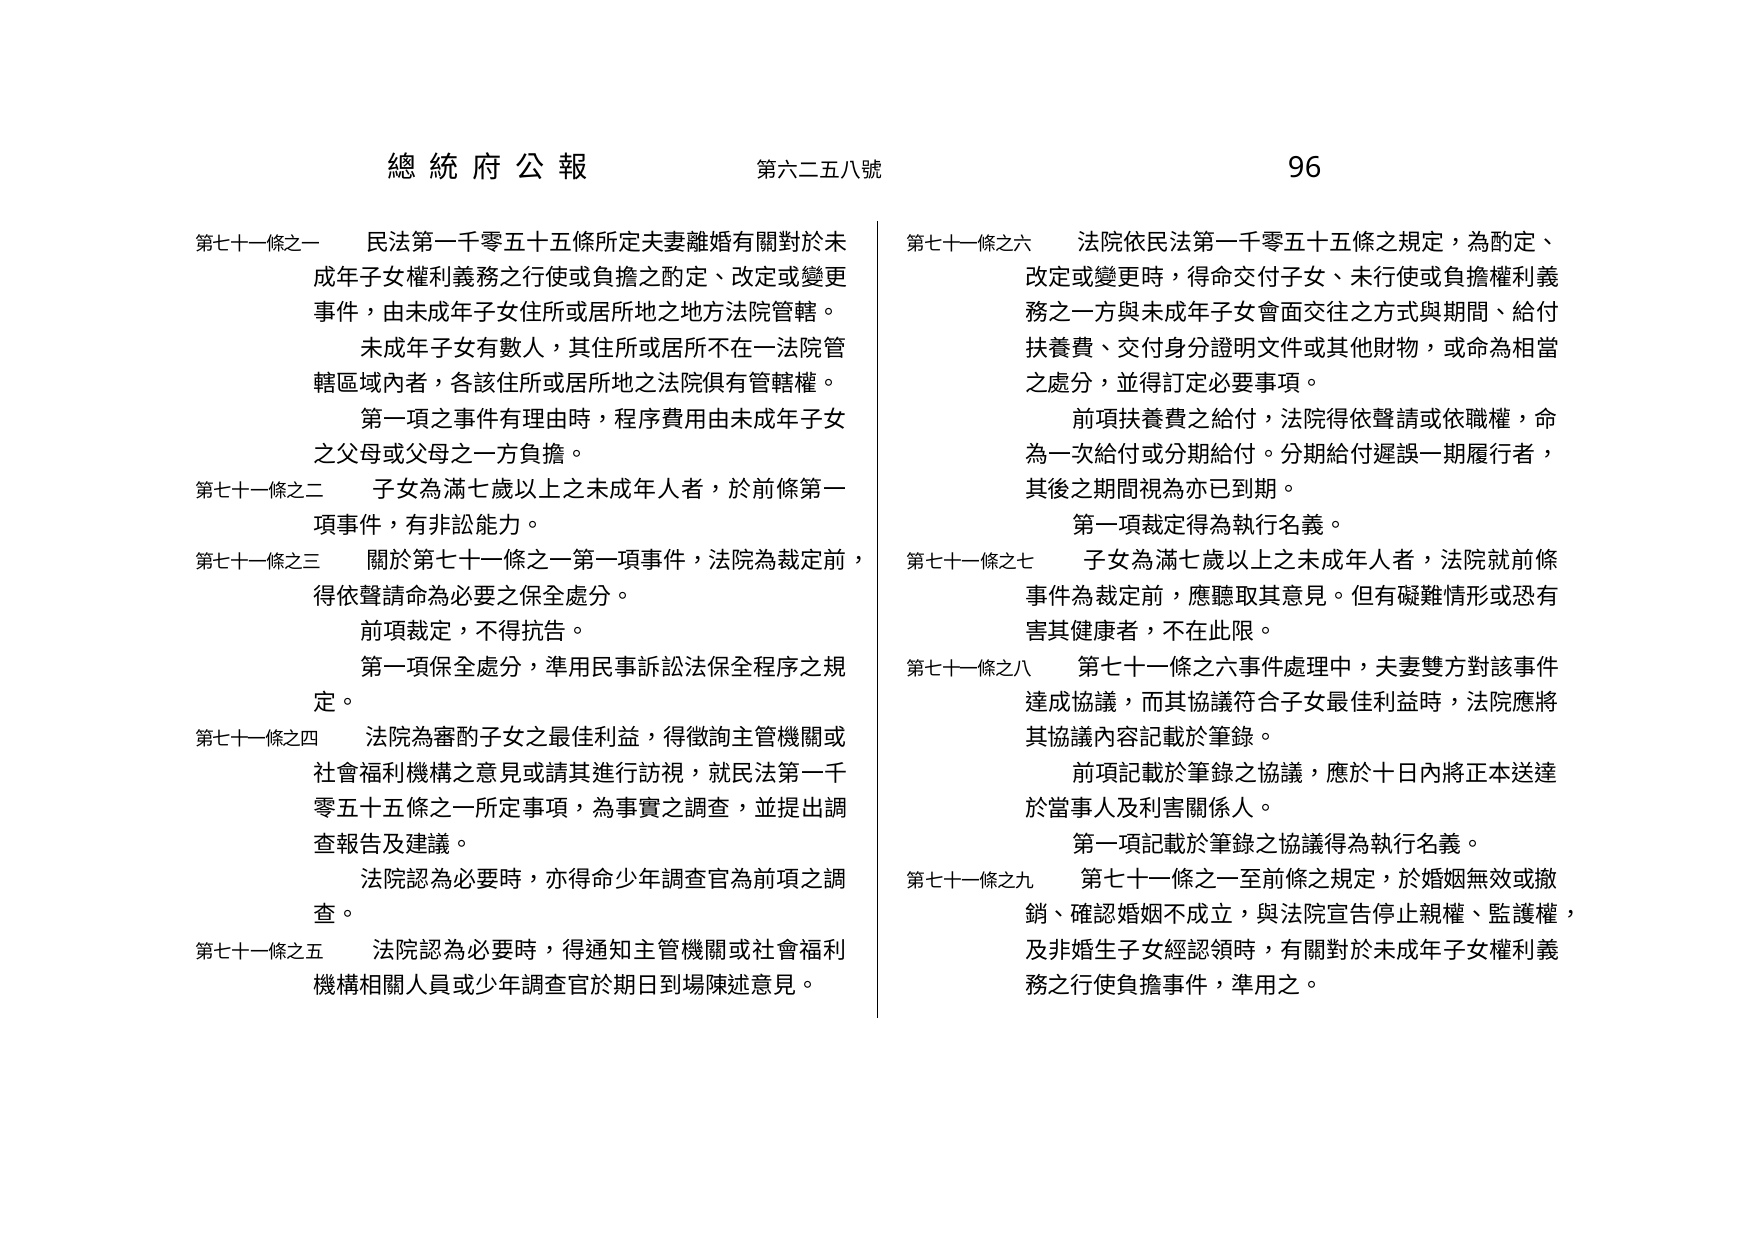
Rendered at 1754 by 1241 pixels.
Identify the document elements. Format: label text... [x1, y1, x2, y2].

text 第七十一條之五 法院認為必要時，得通知主管機關或社會福利機構相關人員或少年調查官於期日到場陳述意見。 [195, 930, 847, 1001]
text 第七十一條之六 法院依民法第一千零五十五條之規定，為酌定、改定或變更時，得命交付子女、未行使或負擔權利義務之一方與未成年子女會面交往之方式與期間、給付扶養費、交付身分證明文件或其他財物，或命為相當之處分，並得訂定必要事項。 [907, 222, 1559, 399]
text 前項扶養費之給付，法院得依聲請或依職權，命為一次給付或分期給付。分期給付遲誤一期履行者，其後之期間視為亦已到期。 [1025, 399, 1559, 505]
text 前項裁定，不得抗告。 [313, 611, 847, 647]
text 第一項之事件有理由時，程序費用由未成年子女之父母或父母之一方負擔。 [313, 399, 847, 469]
text 第七十一條之四 法院為審酌子女之最佳利益，得徵詢主管機關或社會福利機構之意見或請其進行訪視，就民法第一千零五十五條之一所定事項，為事實之調查，並提出調查報告及建議。 [195, 717, 847, 859]
text 第七十一條之七 子女為滿七歲以上之未成年人者，法院就前條事件為裁定前，應聽取其意見。但有礙難情形或恐有害其健康者，不在此限。 [907, 540, 1559, 647]
text 第一項記載於筆錄之協議得為執行名義。 [1025, 824, 1559, 859]
text 第一項保全處分，準用民事訴訟法保全程序之規定。 [313, 647, 847, 717]
text 第七十一條之三 關於第七十一條之一第一項事件，法院為裁定前，得依聲請命為必要之保全處分。 [195, 540, 847, 611]
text 第七十一條之九 第七十一條之一至前條之規定，於婚姻無效或撤銷、確認婚姻不成立，與法院宣告停止親權、監護權，及非婚生子女經認領時，有關對於未成年子女權利義務之行使負擔事件，準用之。 [907, 859, 1559, 1001]
text 第七十一條之一 民法第一千零五十五條所定夫妻離婚有關對於未成年子女權利義務之行使或負擔之酌定、改定或變更事件，由未成年子女住所或居所地之地方法院管轄。 [195, 222, 847, 328]
text 前項記載於筆錄之協議，應於十日內將正本送達於當事人及利害關係人。 [1025, 753, 1559, 824]
text 第七十一條之八 第七十一條之六事件處理中，夫妻雙方對該事件達成協議，而其協議符合子女最佳利益時，法院應將其協議內容記載於筆錄。 [907, 647, 1559, 753]
text 第一項裁定得為執行名義。 [1025, 505, 1559, 540]
text 第七十一條之二 子女為滿七歲以上之未成年人者，於前條第一項事件，有非訟能力。 [195, 469, 847, 540]
text 未成年子女有數人，其住所或居所不在一法院管轄區域內者，各該住所或居所地之法院俱有管轄權。 [313, 328, 847, 399]
text 法院認為必要時，亦得命少年調查官為前項之調查。 [313, 859, 847, 930]
